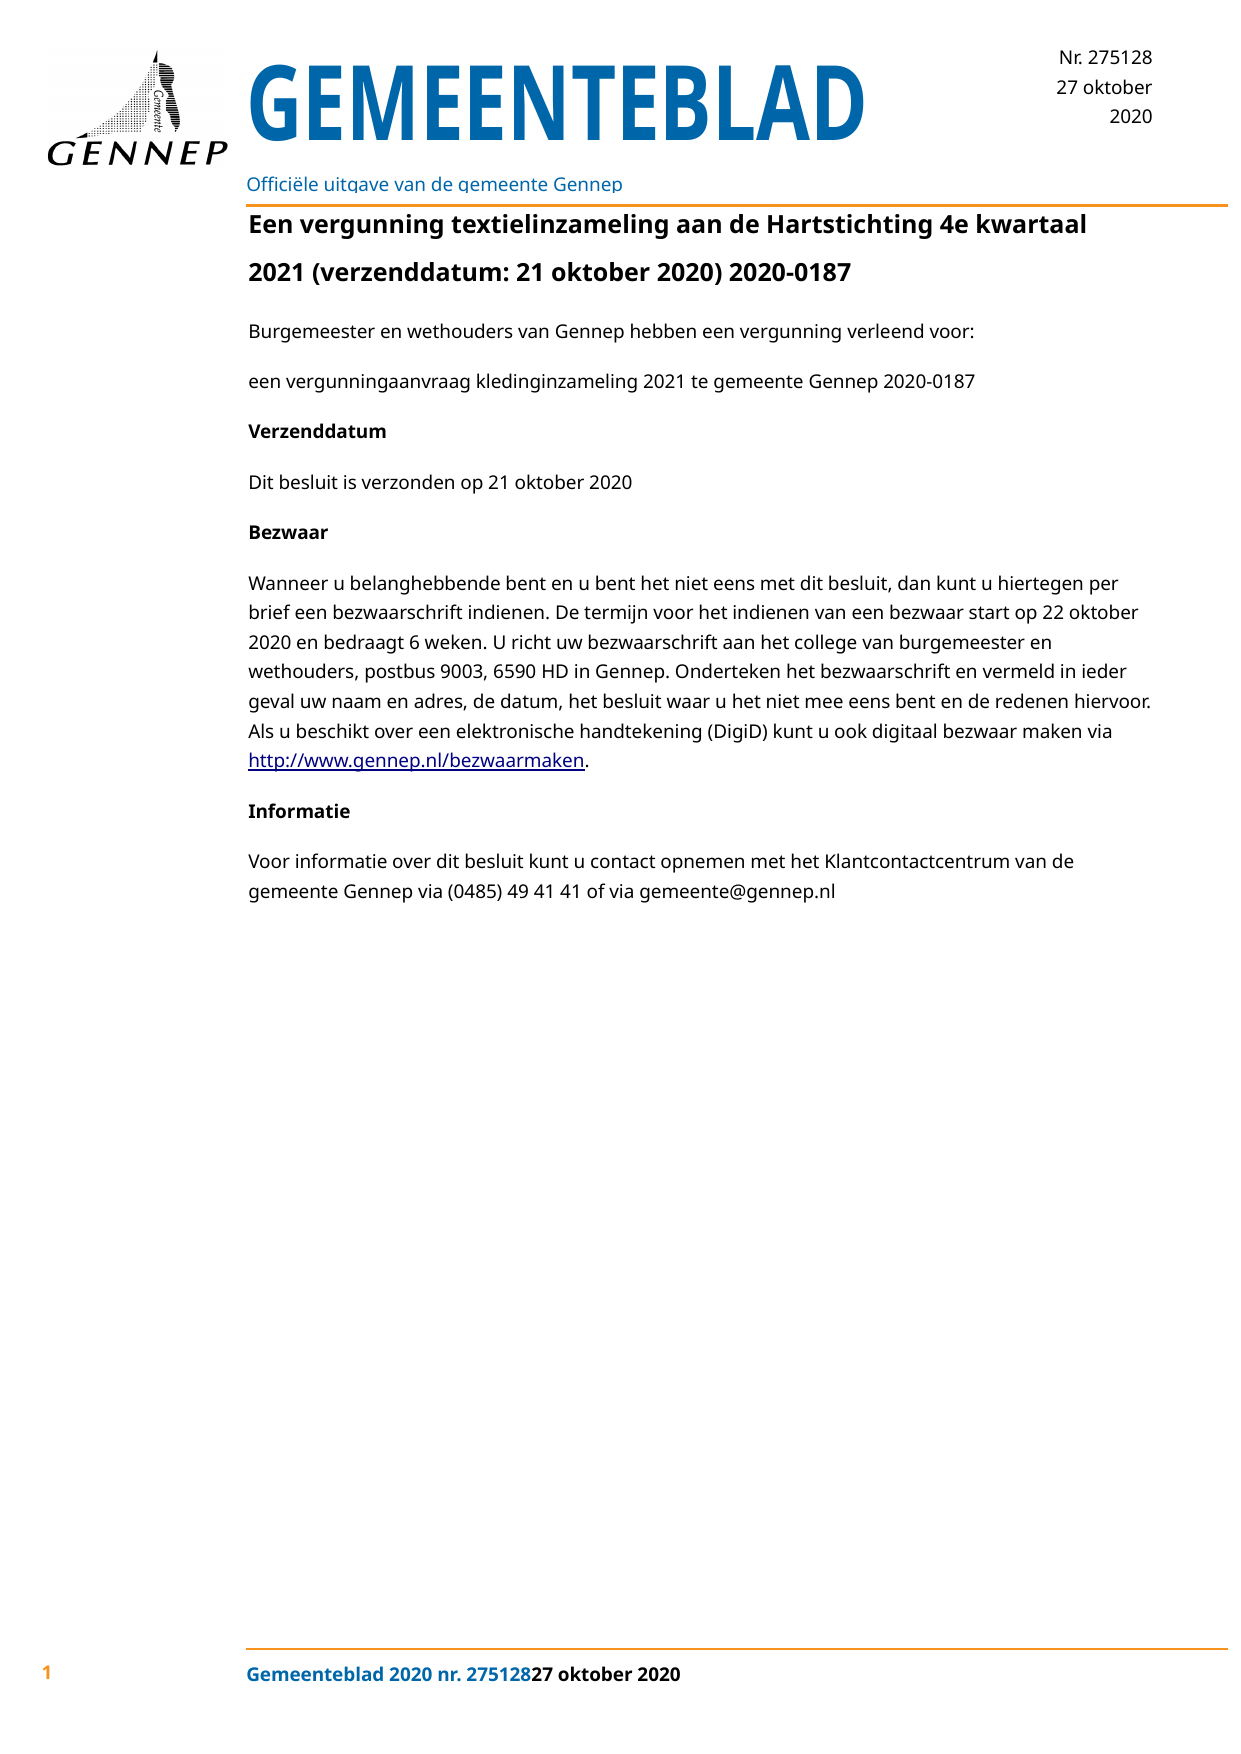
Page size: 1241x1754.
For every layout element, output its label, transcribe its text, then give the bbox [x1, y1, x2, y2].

text Bezwaar [248, 519, 1152, 545]
text Dit besluit is verzonden op 21 oktober 2020 [248, 469, 1152, 495]
text Burgemeester en wethouders van Gennep hebben een vergunning verleend voor: [248, 318, 1152, 344]
text Verzenddatum [248, 419, 1152, 444]
text Informatie [248, 798, 1152, 824]
text Voor informatie over dit besluit kunt u contact opnemen met het Klantcontactcentrum van de gemeente Gennep via (0485) 49 41 41 of via gemeente@gennep.nl [248, 848, 1152, 904]
text Wanneer u belanghebbende bent en u bent het niet eens met dit besluit, dan kunt u hiertegen per brief een bezwaarschrift indienen. De termijn voor het indienen van een bezwaar start op 22 oktober 2020 en bedraagt 6 weken. U richt uw bezwaarschrift aan het college van burgemeester en wethouders, postbus 9003, 6590 HD in Gennep. Onderteken het bezwaarschrift en vermeld in ieder geval uw naam en adres, de datum, het besluit waar u het niet mee eens bent en de redenen hiervoor. Als u beschikt over een elektronische handtekening (DigiD) kunt u ook digitaal bezwaar maken via http://www.gennep.nl/bezwaarmaken. [248, 570, 1152, 773]
picture [41, 47, 231, 172]
text Een vergunning textielinzameling aan de Hartstichting 4e kwartaal 2021 (verzenddatum: 21 oktober 2020) 2020-0187 [248, 207, 1152, 288]
text een vergunningaanvraag kledinginzameling 2021 te gemeente Gennep 2020-0187 [248, 368, 1152, 394]
